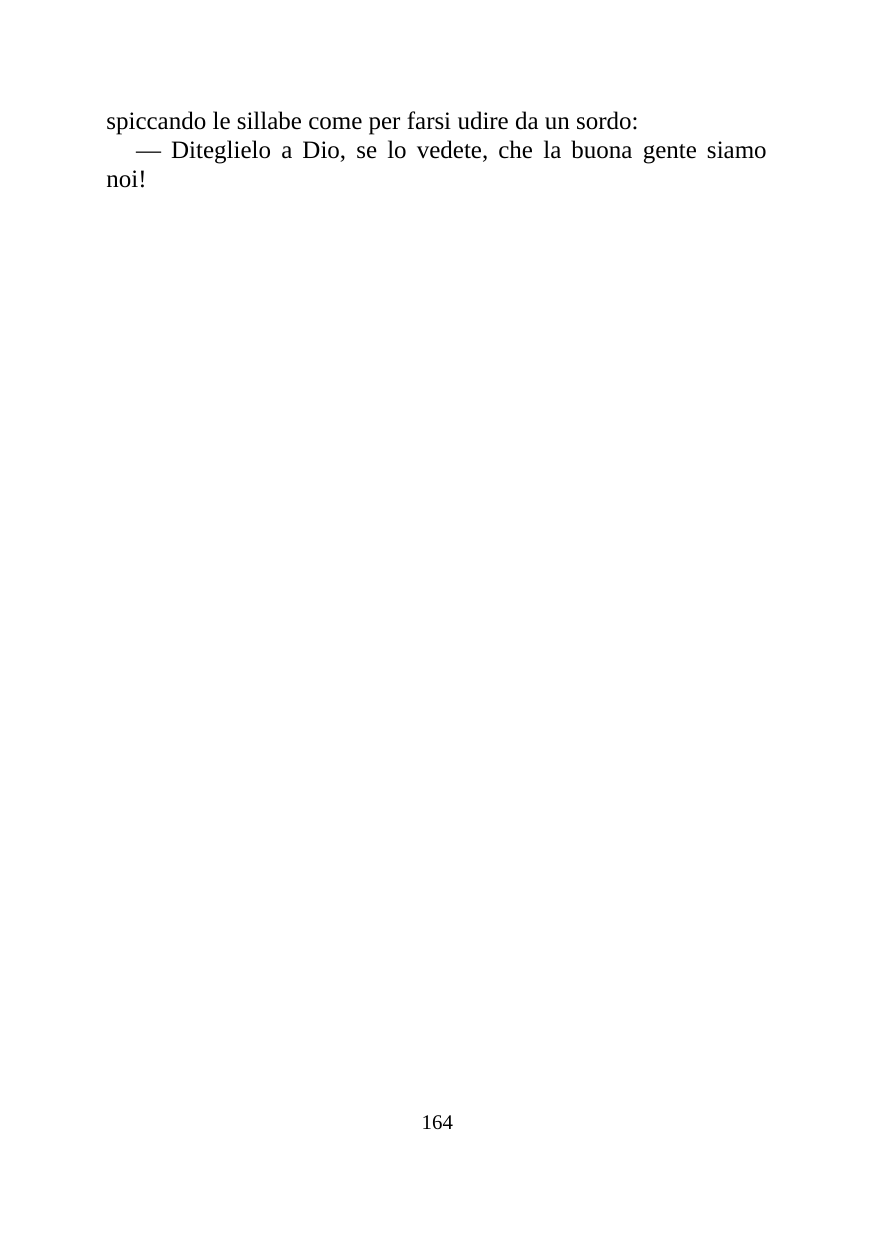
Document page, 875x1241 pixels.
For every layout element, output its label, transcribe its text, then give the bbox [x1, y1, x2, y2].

text — Diteglielo a Dio, se lo vedete, che la buona gente siamo noi! [106, 135, 768, 192]
text spiccando le sillabe come per farsi udire da un sordo: [106, 106, 768, 135]
